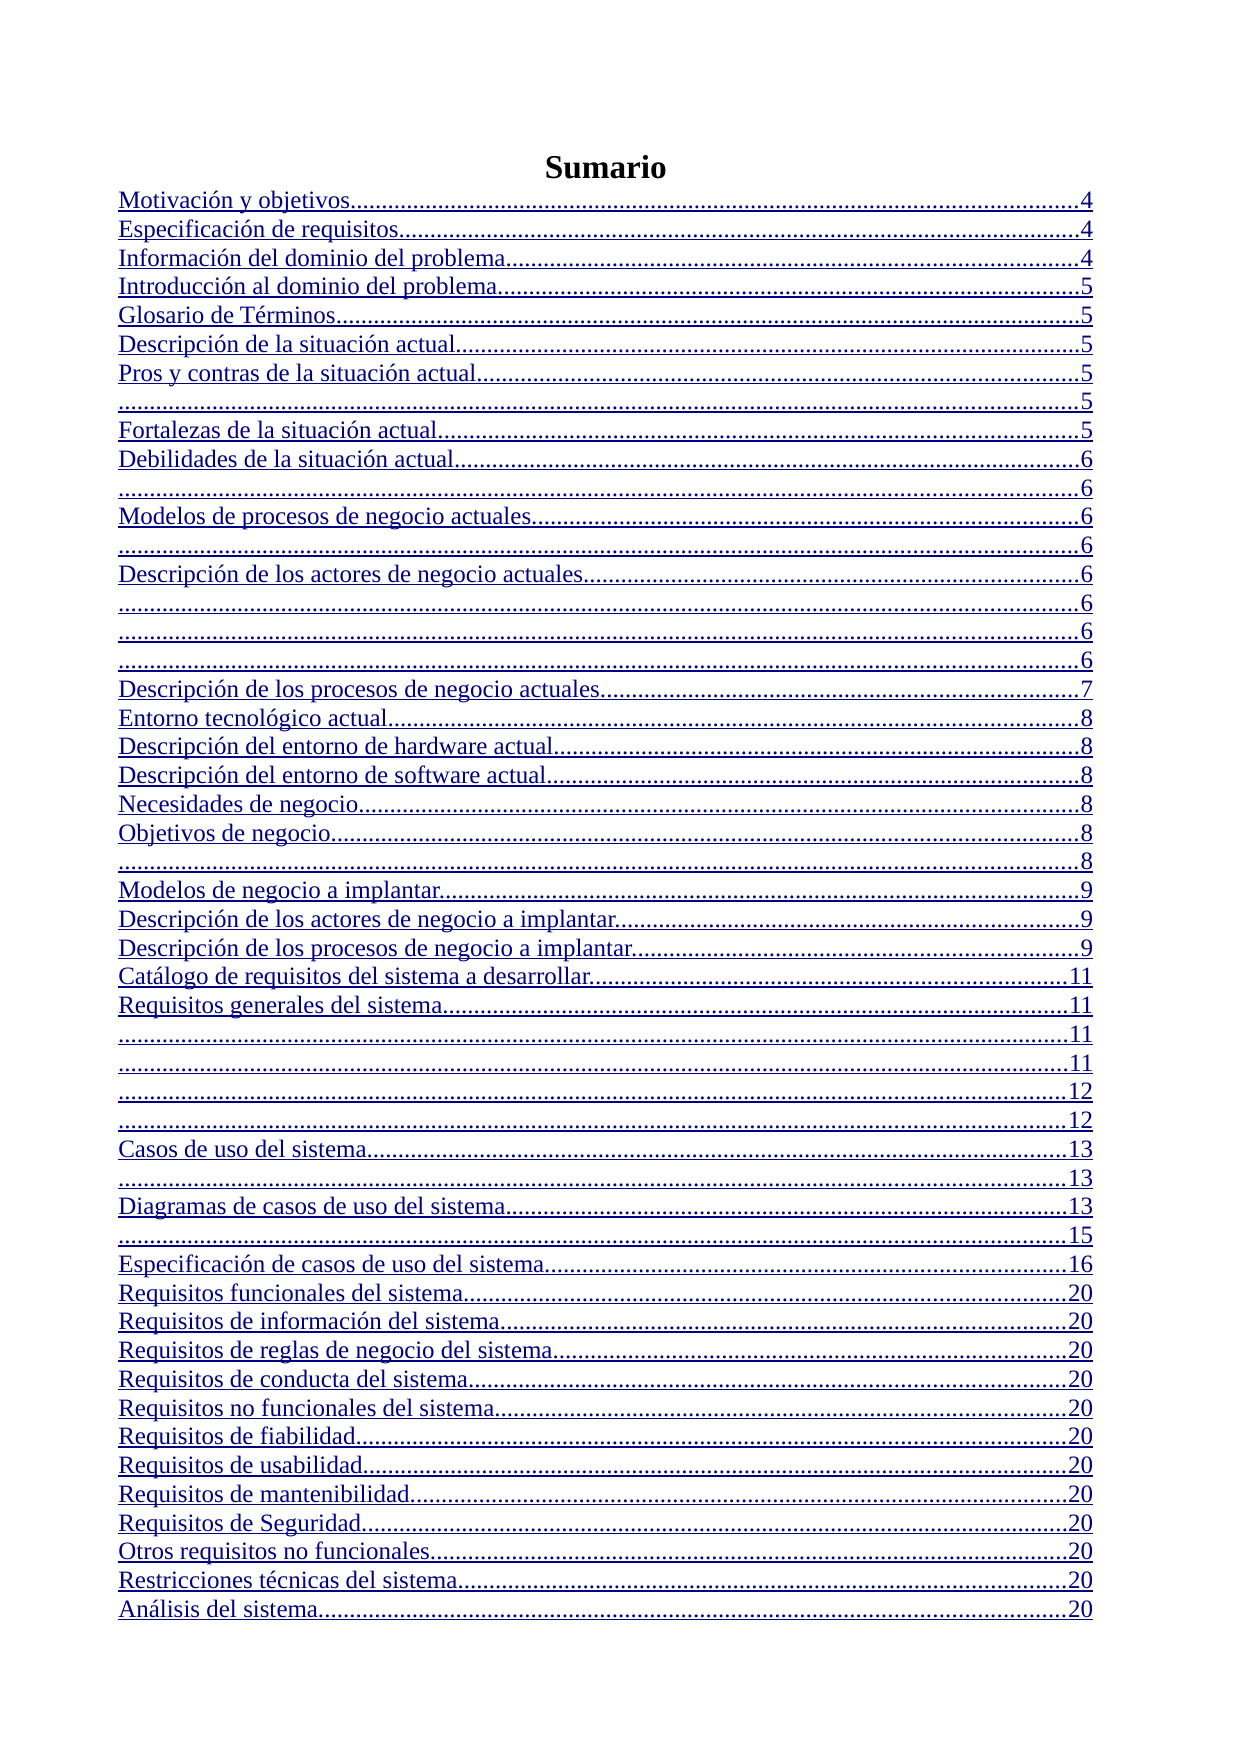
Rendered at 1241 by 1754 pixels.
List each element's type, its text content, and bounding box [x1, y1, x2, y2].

text 12 [118, 1076, 1093, 1101]
text Glosario de Términos 5 [118, 300, 1093, 325]
text Especificación de requisitos. 4 [118, 214, 1093, 239]
text 6 [118, 616, 1093, 641]
text Motivación y objetivos. 4 [118, 185, 1093, 210]
text Debilidades de la situación actual. 6 [118, 444, 1093, 469]
text Entorno tecnológico actual. 8 [118, 703, 1093, 728]
text Descripción de los procesos de negocio actuales. 7 [118, 674, 1093, 699]
text Casos de uso del sistema. 13 [118, 1134, 1093, 1159]
text Requisitos no funcionales del sistema. 20 [118, 1393, 1093, 1418]
text Otros requisitos no funcionales. 20 [118, 1536, 1093, 1561]
text Catálogo de requisitos del sistema a desarrollar. 11 [118, 961, 1093, 986]
subtitle Sumario [118, 147, 1093, 185]
text Modelos de procesos de negocio actuales. 6 [118, 501, 1093, 526]
text Objetivos de negocio. 8 [118, 818, 1093, 843]
text Requisitos de usabilidad. 20 [118, 1450, 1093, 1475]
text Fortalezas de la situación actual. 5 [118, 415, 1093, 440]
text Modelos de negocio a implantar. 9 [118, 875, 1093, 900]
text Descripción de la situación actual. 5 [118, 329, 1093, 354]
text Análisis del sistema. 20 [118, 1594, 1093, 1619]
text 6 [118, 645, 1093, 670]
text 11 [118, 1048, 1093, 1073]
text Introducción al dominio del problema. 5 [118, 271, 1093, 296]
text 13 [118, 1163, 1093, 1188]
text Requisitos de reglas de negocio del sistema. 20 [118, 1335, 1093, 1360]
text 6 [118, 473, 1093, 498]
text Diagramas de casos de uso del sistema. 13 [118, 1191, 1093, 1216]
text 15 [118, 1220, 1093, 1245]
text Descripción de los procesos de negocio a implantar. 9 [118, 933, 1093, 958]
text Requisitos funcionales del sistema. 20 [118, 1278, 1093, 1303]
text 11 [118, 1019, 1093, 1044]
text Requisitos de mantenibilidad. 20 [118, 1479, 1093, 1504]
text Pros y contras de la situación actual. 5 [118, 358, 1093, 383]
text Requisitos de información del sistema. 20 [118, 1306, 1093, 1331]
text Necesidades de negocio. 8 [118, 789, 1093, 814]
text 6 [118, 530, 1093, 555]
text Descripción del entorno de software actual. 8 [118, 760, 1093, 785]
text Requisitos de Seguridad. 20 [118, 1508, 1093, 1533]
text Descripción de los actores de negocio a implantar. 9 [118, 904, 1093, 929]
text Especificación de casos de uso del sistema. 16 [118, 1249, 1093, 1274]
text Requisitos de fiabilidad. 20 [118, 1421, 1093, 1446]
text Descripción de los actores de negocio actuales. 6 [118, 559, 1093, 584]
text 8 [118, 846, 1093, 871]
text 5 [118, 386, 1093, 411]
text Restricciones técnicas del sistema. 20 [118, 1565, 1093, 1590]
text 12 [118, 1105, 1093, 1130]
text Requisitos generales del sistema. 11 [118, 990, 1093, 1015]
text Requisitos de conducta del sistema 20 [118, 1364, 1093, 1389]
text 6 [118, 588, 1093, 613]
text Descripción del entorno de hardware actual. 8 [118, 731, 1093, 756]
text Información del dominio del problema. 4 [118, 243, 1093, 268]
